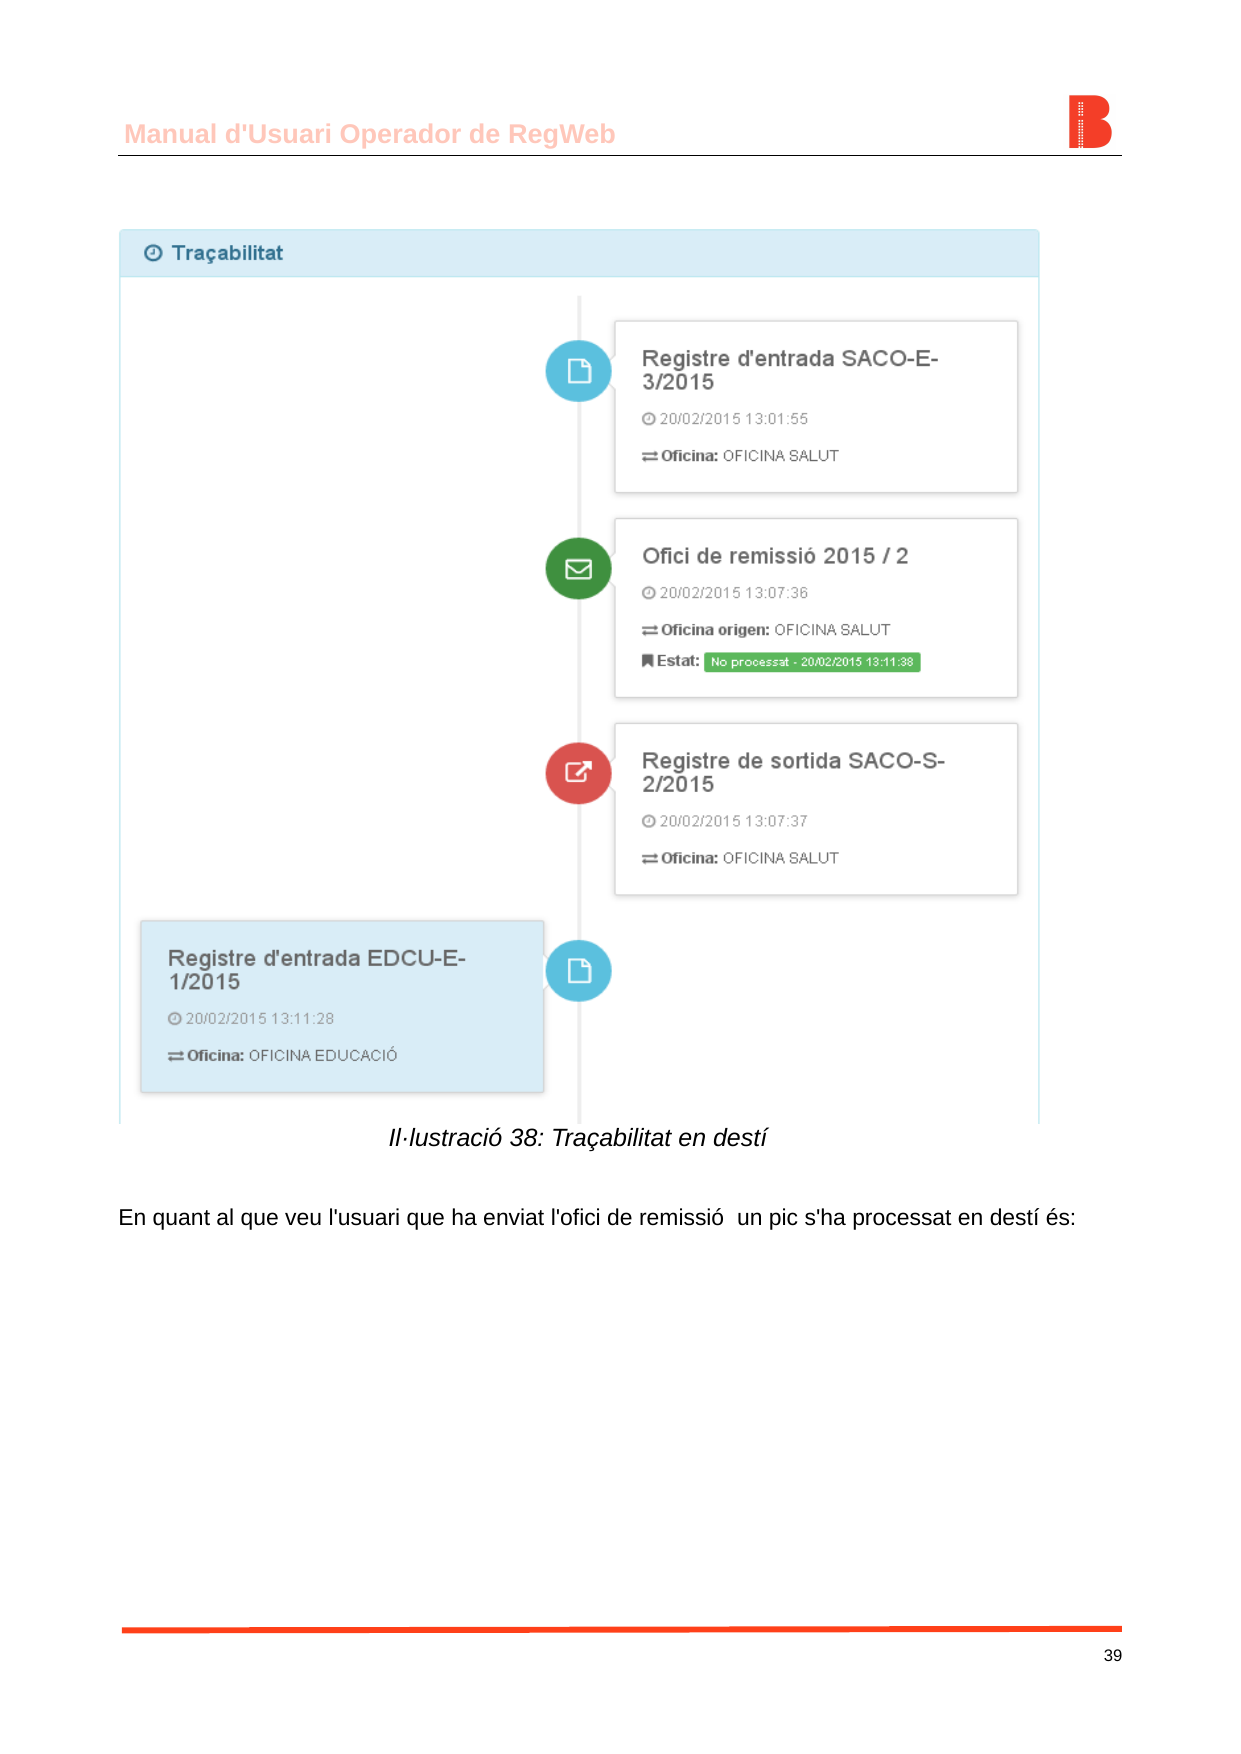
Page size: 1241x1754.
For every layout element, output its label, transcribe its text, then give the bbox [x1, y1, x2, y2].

text Il·lustració 38: Traçabilitat en destí [118, 1124, 1040, 1152]
picture [1063, 94, 1117, 150]
text En quant al que veu l'usuari que ha enviat l'ofici de remissió un pic s'ha processat en destí és: [118, 1203, 1122, 1230]
picture [118, 228, 1040, 1124]
